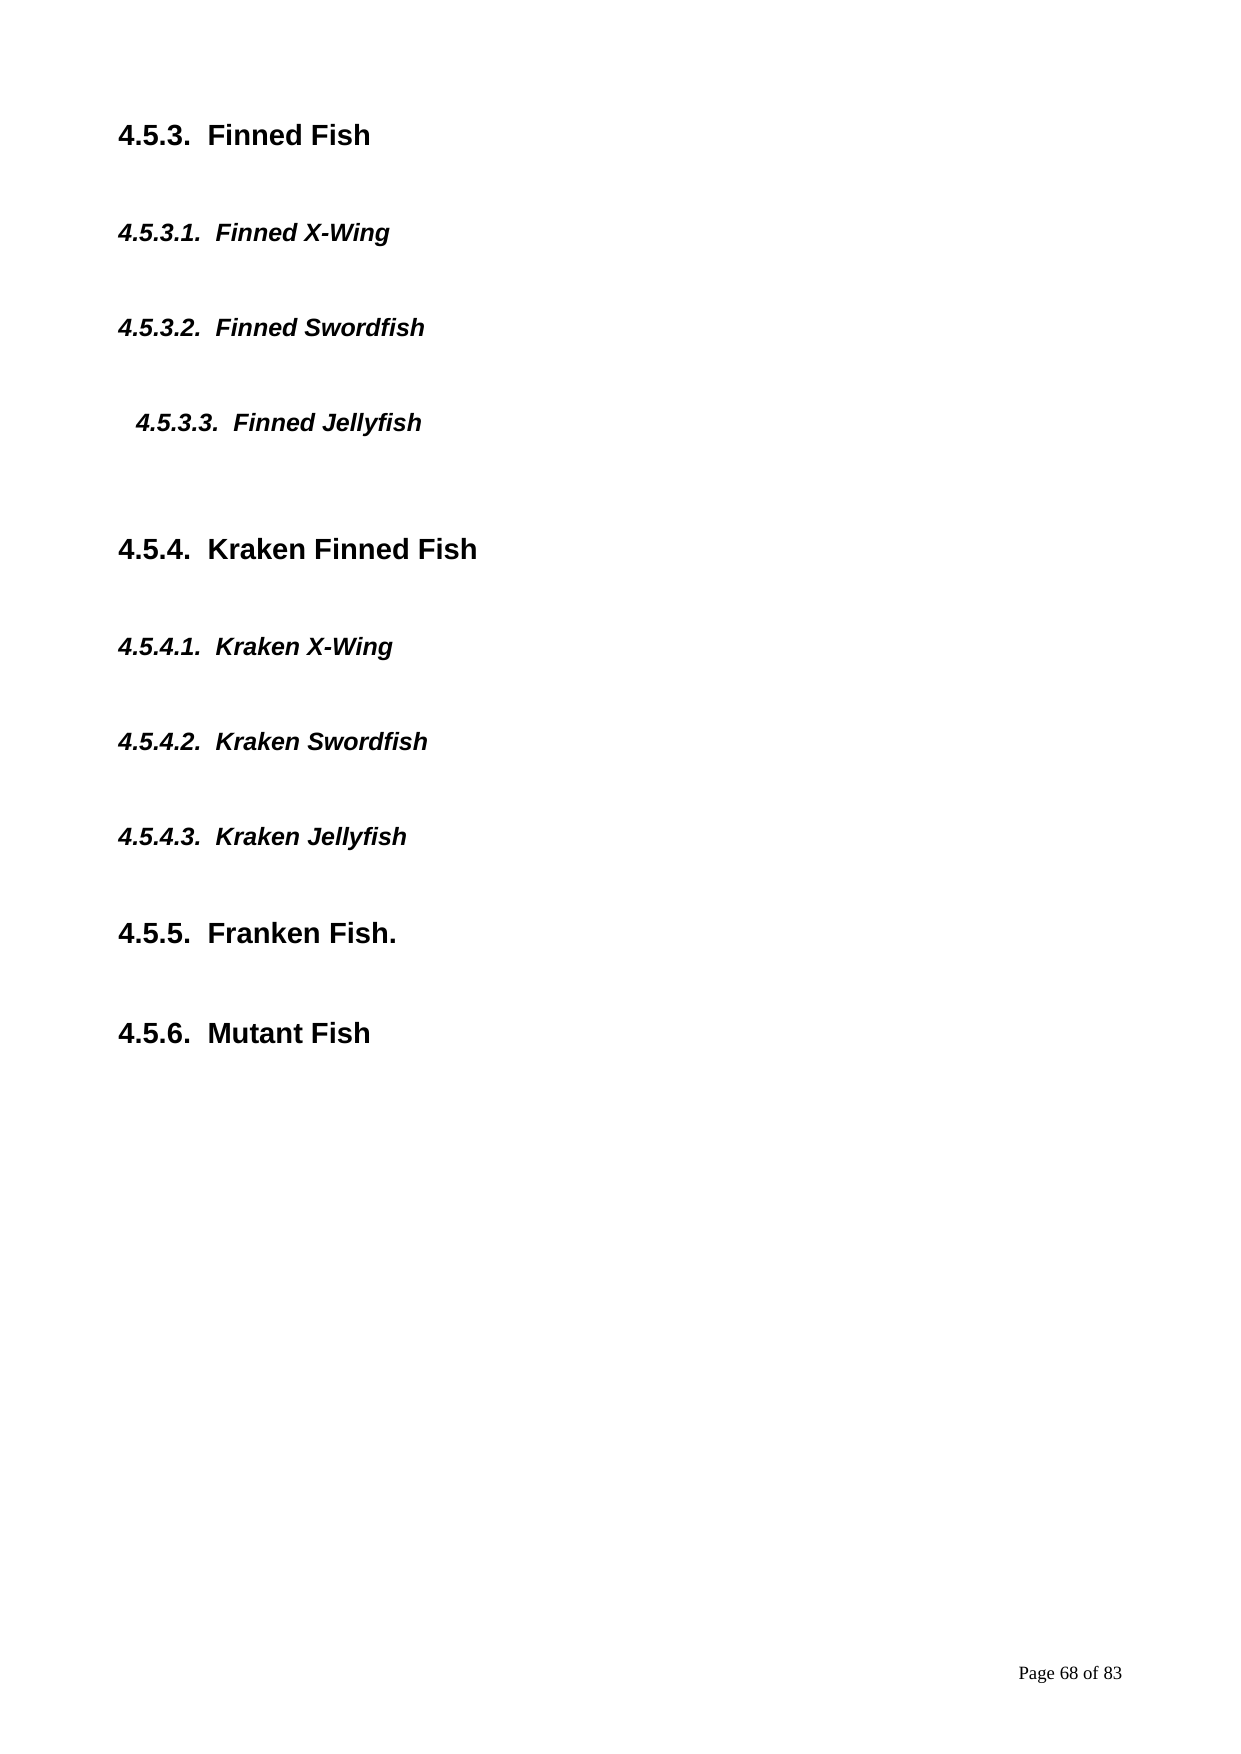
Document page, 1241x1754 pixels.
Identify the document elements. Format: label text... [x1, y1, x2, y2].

subtitle Finned X-Wing [118, 218, 1122, 247]
subtitle Mutant Fish [118, 1016, 1122, 1050]
subtitle Finned Fish [118, 118, 1122, 152]
subtitle Kraken Finned Fish [118, 532, 1122, 565]
subtitle Finned Swordfish [118, 313, 1122, 342]
subtitle Kraken Swordfish [118, 726, 1122, 755]
subtitle Kraken X-Wing [118, 631, 1122, 660]
subtitle Kraken Jellyfish [118, 821, 1122, 850]
subtitle Franken Fish. [118, 916, 1122, 950]
subtitle Finned Jellyfish [136, 408, 1122, 437]
